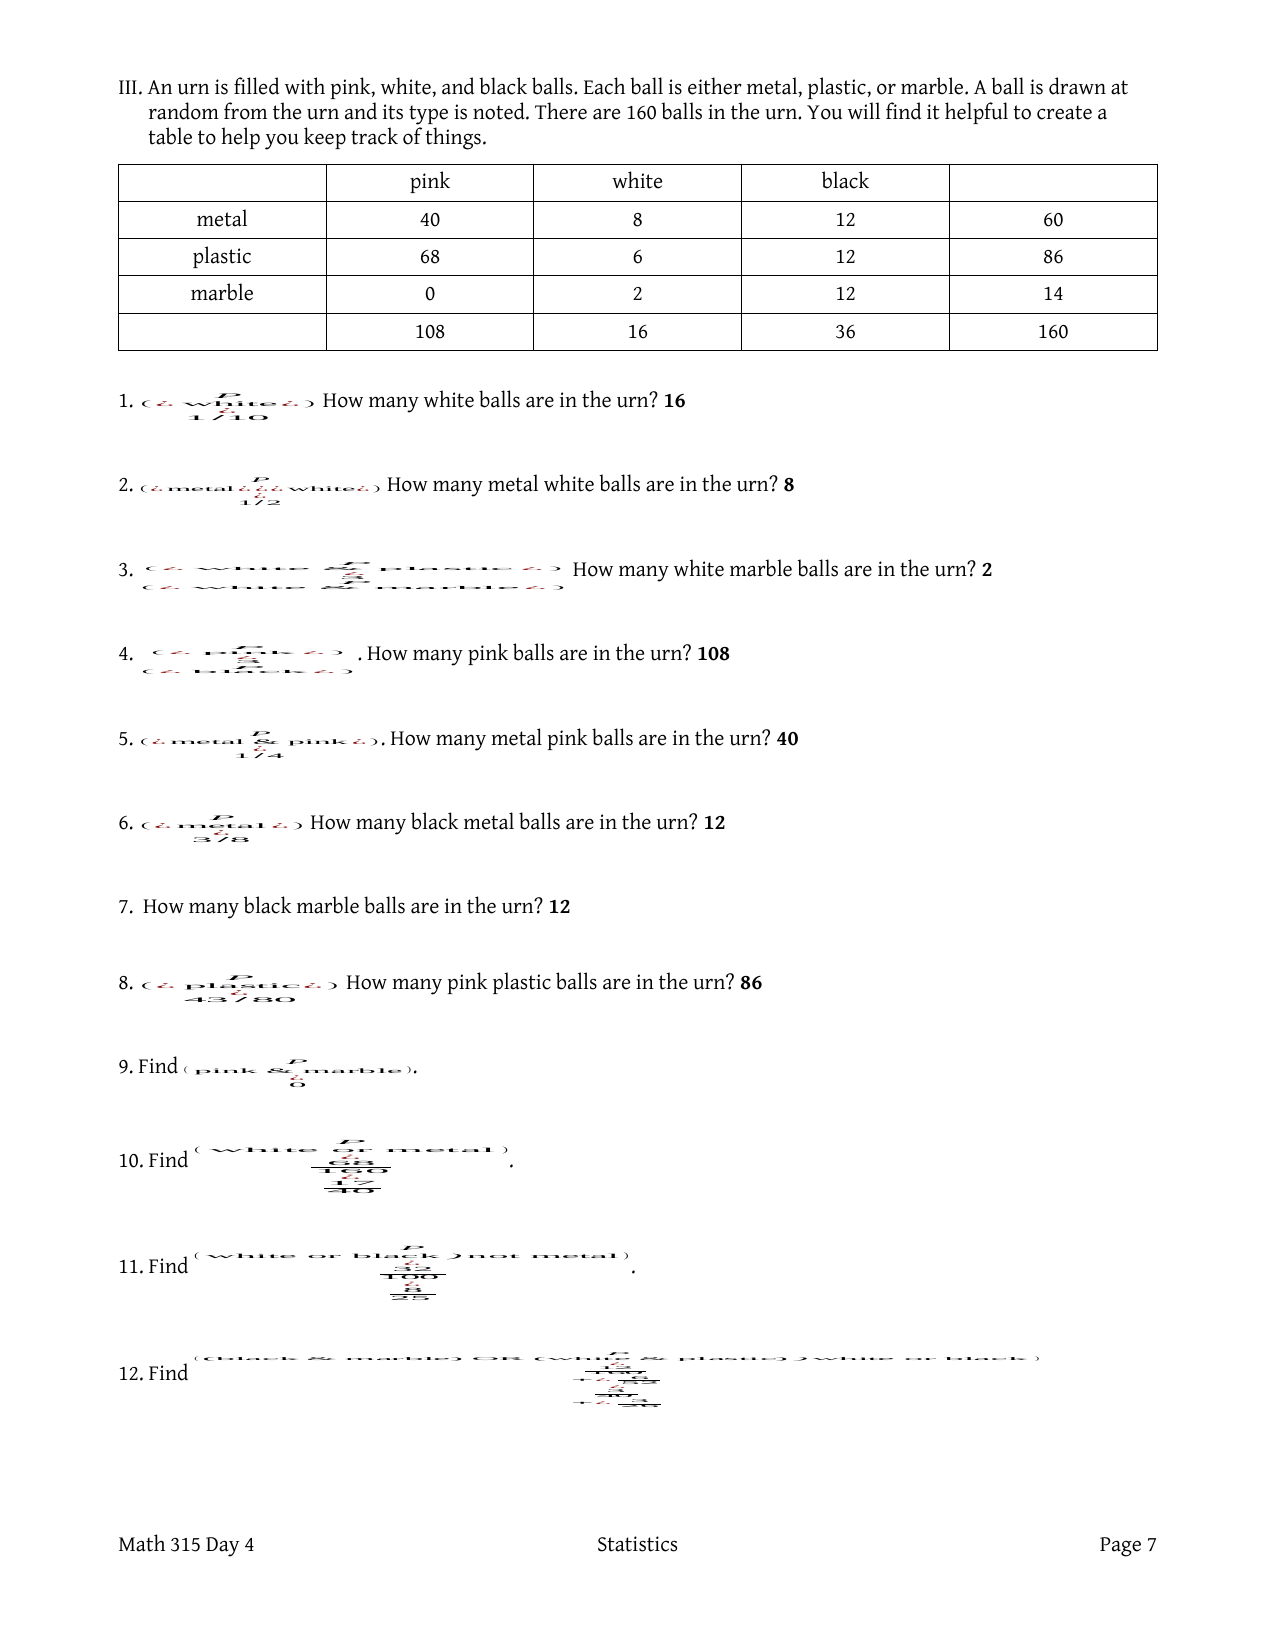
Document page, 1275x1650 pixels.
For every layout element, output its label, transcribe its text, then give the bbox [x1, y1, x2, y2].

table_cell 6 [534, 239, 741, 275]
table_cell marble [119, 276, 326, 313]
table_cell 16 [534, 314, 741, 350]
table_cell 8 [534, 202, 741, 238]
table_cell metal [119, 202, 326, 238]
table_cell 86 [950, 239, 1157, 275]
table_cell 40 [327, 202, 533, 238]
text 9. Find . [118, 1054, 1157, 1088]
table_cell 108 [327, 314, 533, 350]
table_cell 60 [950, 202, 1157, 238]
table_cell 12 [742, 276, 949, 313]
table_cell 36 [742, 314, 949, 350]
table_cell 12 [742, 202, 949, 238]
table_cell 0 [327, 276, 533, 313]
table_cell 160 [950, 314, 1157, 350]
text 12. Find [118, 1352, 1157, 1408]
text 5. . How many metal pink balls are in the urn? 40 [118, 726, 1157, 760]
table_header white [534, 165, 741, 201]
table_header pink [327, 165, 533, 201]
text 2. How many metal white balls are in the urn? 8 [118, 473, 1157, 507]
text 8. How many pink plastic balls are in the urn? 86 [118, 970, 1157, 1004]
table_header [950, 165, 1157, 201]
text III. An urn is filled with pink, white, and black balls. Each ball is either metal, plastic, or marble. A ball is drawn at random from the urn and its type is noted. There are 160 balls in the urn. You will find it helpful to create a table to help you keep track of things. [118, 75, 1157, 151]
text 3. How many white marble balls are in the urn? 2 [118, 557, 1157, 591]
table_cell 2 [534, 276, 741, 313]
text 6. How many black metal balls are in the urn? 12 [118, 810, 1157, 844]
table_cell 14 [950, 276, 1157, 313]
text 4. . How many pink balls are in the urn? 108 [118, 641, 1157, 675]
table_header [119, 165, 326, 201]
table_cell 68 [327, 239, 533, 275]
table_header black [742, 165, 949, 201]
text 7. How many black marble balls are in the urn? 12 [118, 894, 1157, 920]
table_cell plastic [119, 239, 326, 275]
text 11. Find . [118, 1245, 1157, 1302]
table_cell [119, 314, 326, 350]
table_cell 12 [742, 239, 949, 275]
text 1. How many white balls are in the urn? 16 [118, 388, 1157, 422]
text 10. Find . [118, 1139, 1157, 1195]
